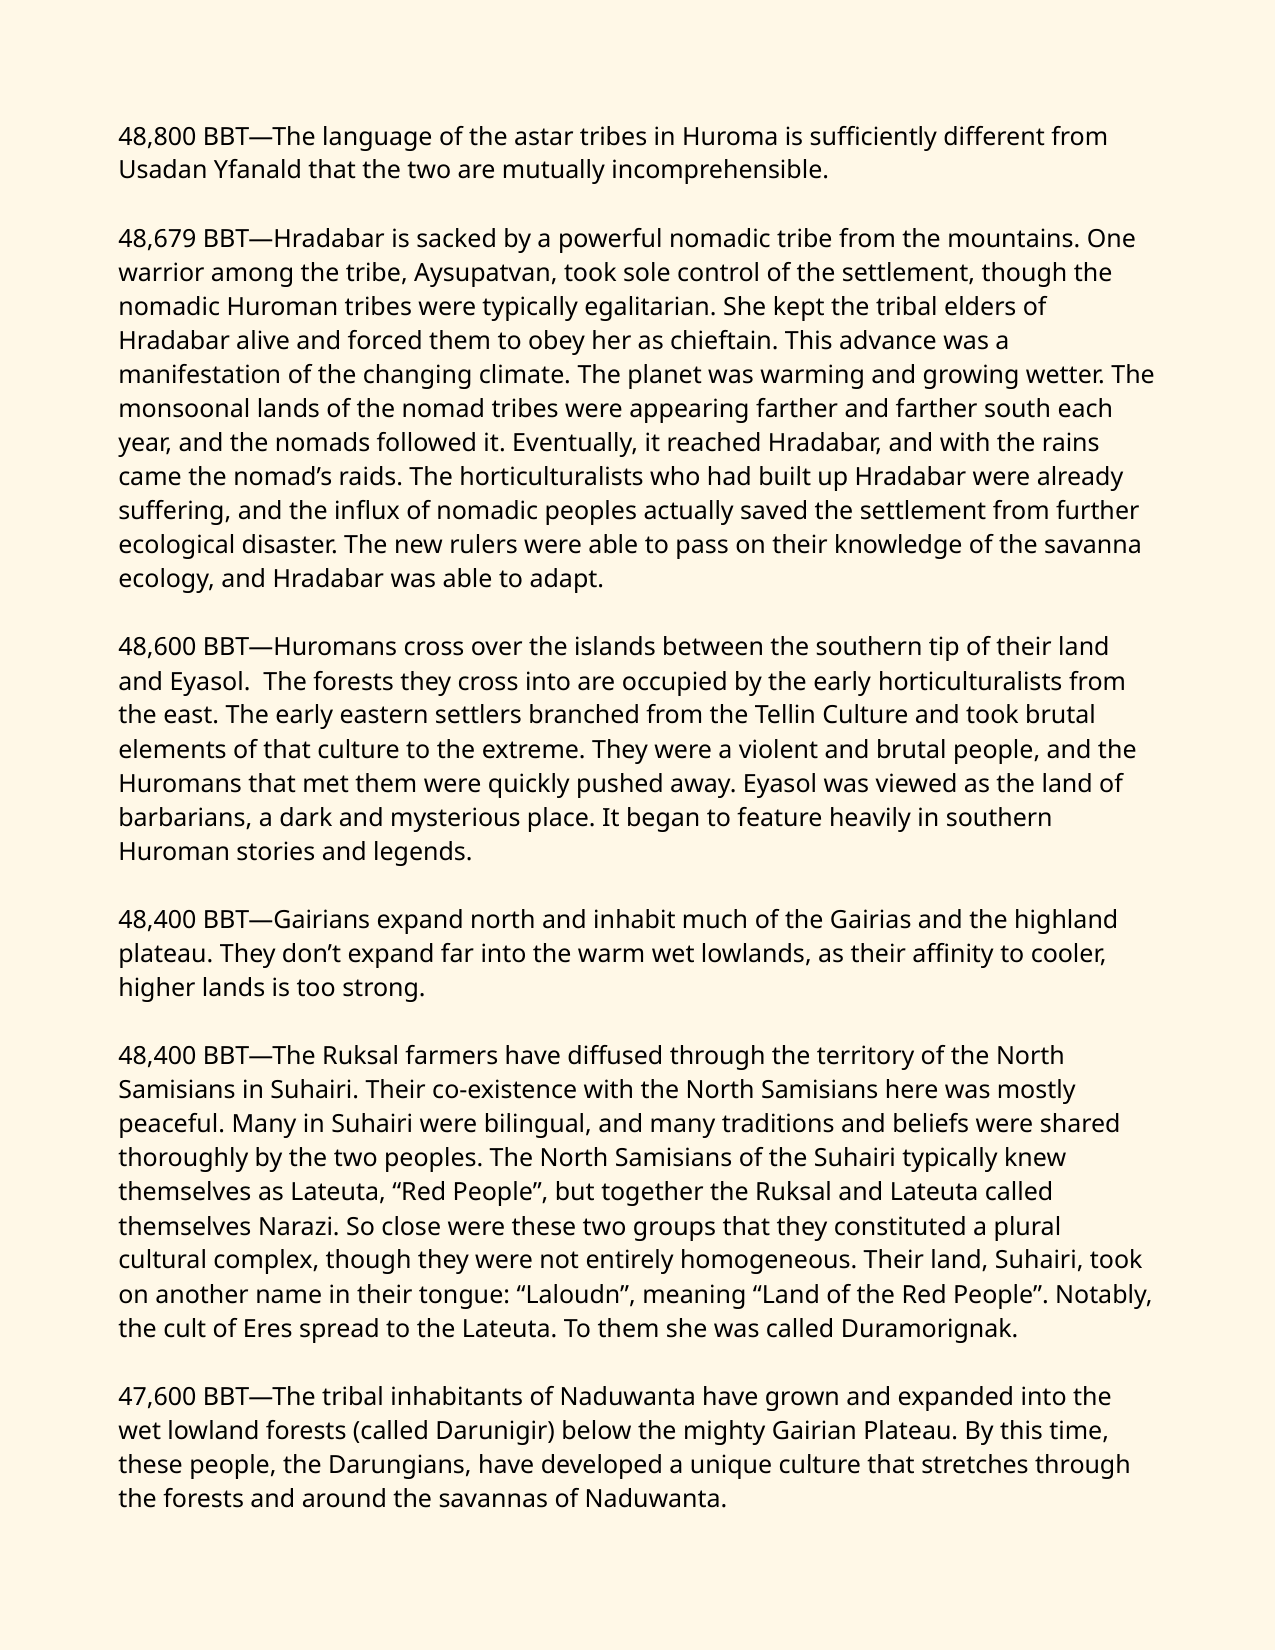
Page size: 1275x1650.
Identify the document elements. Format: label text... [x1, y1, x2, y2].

text 48,600 BBT—Huromans cross over the islands between the southern tip of their land and Eyasol. The forests they cross into are occupied by the early horticulturalists from the east. The early eastern settlers branched from the Tellin Culture and took brutal elements of that culture to the extreme. They were a violent and brutal people, and the Huromans that met them were quickly pushed away. Eyasol was viewed as the land of barbarians, a dark and mysterious place. It began to feature heavily in southern Huroman stories and legends. [118, 629, 1157, 867]
text 48,800 BBT—The language of the astar tribes in Huroma is sufficiently different from Usadan Yfanald that the two are mutually incomprehensible. [118, 118, 1157, 186]
text 48,400 BBT—Gairians expand north and inhabit much of the Gairias and the highland plateau. They don’t expand far into the warm wet lowlands, as their affinity to cooler, higher lands is too strong. [118, 902, 1157, 1004]
text 47,600 BBT—The tribal inhabitants of Naduwanta have grown and expanded into the wet lowland forests (called Darunigir) below the mighty Gairian Plateau. By this time, these people, the Darungians, have developed a unique culture that stretches through the forests and around the savannas of Naduwanta. [118, 1378, 1157, 1515]
text 48,400 BBT—The Ruksal farmers have diffused through the territory of the North Samisians in Suhairi. Their co-existence with the North Samisians here was mostly peaceful. Many in Suhairi were bilingual, and many traditions and beliefs were shared thoroughly by the two peoples. The North Samisians of the Suhairi typically knew themselves as Lateuta, “Red People”, but together the Ruksal and Lateuta called themselves Narazi. So close were these two groups that they constituted a plural cultural complex, though they were not entirely homogeneous. Their land, Suhairi, took on another name in their tongue: “Laloudn”, meaning “Land of the Red People”. Notably, the cult of Eres spread to the Lateuta. To them she was called Duramorignak. [118, 1038, 1157, 1344]
text 48,679 BBT—Hradabar is sacked by a powerful nomadic tribe from the mountains. One warrior among the tribe, Aysupatvan, took sole control of the settlement, though the nomadic Huroman tribes were typically egalitarian. She kept the tribal elders of Hradabar alive and forced them to obey her as chieftain. This advance was a manifestation of the changing climate. The planet was warming and growing wetter. The monsoonal lands of the nomad tribes were appearing farther and farther south each year, and the nomads followed it. Eventually, it reached Hradabar, and with the rains came the nomad’s raids. The horticulturalists who had built up Hradabar were already suffering, and the influx of nomadic peoples actually saved the settlement from further ecological disaster. The new rulers were able to pass on their knowledge of the savanna ecology, and Hradabar was able to adapt. [118, 220, 1157, 595]
